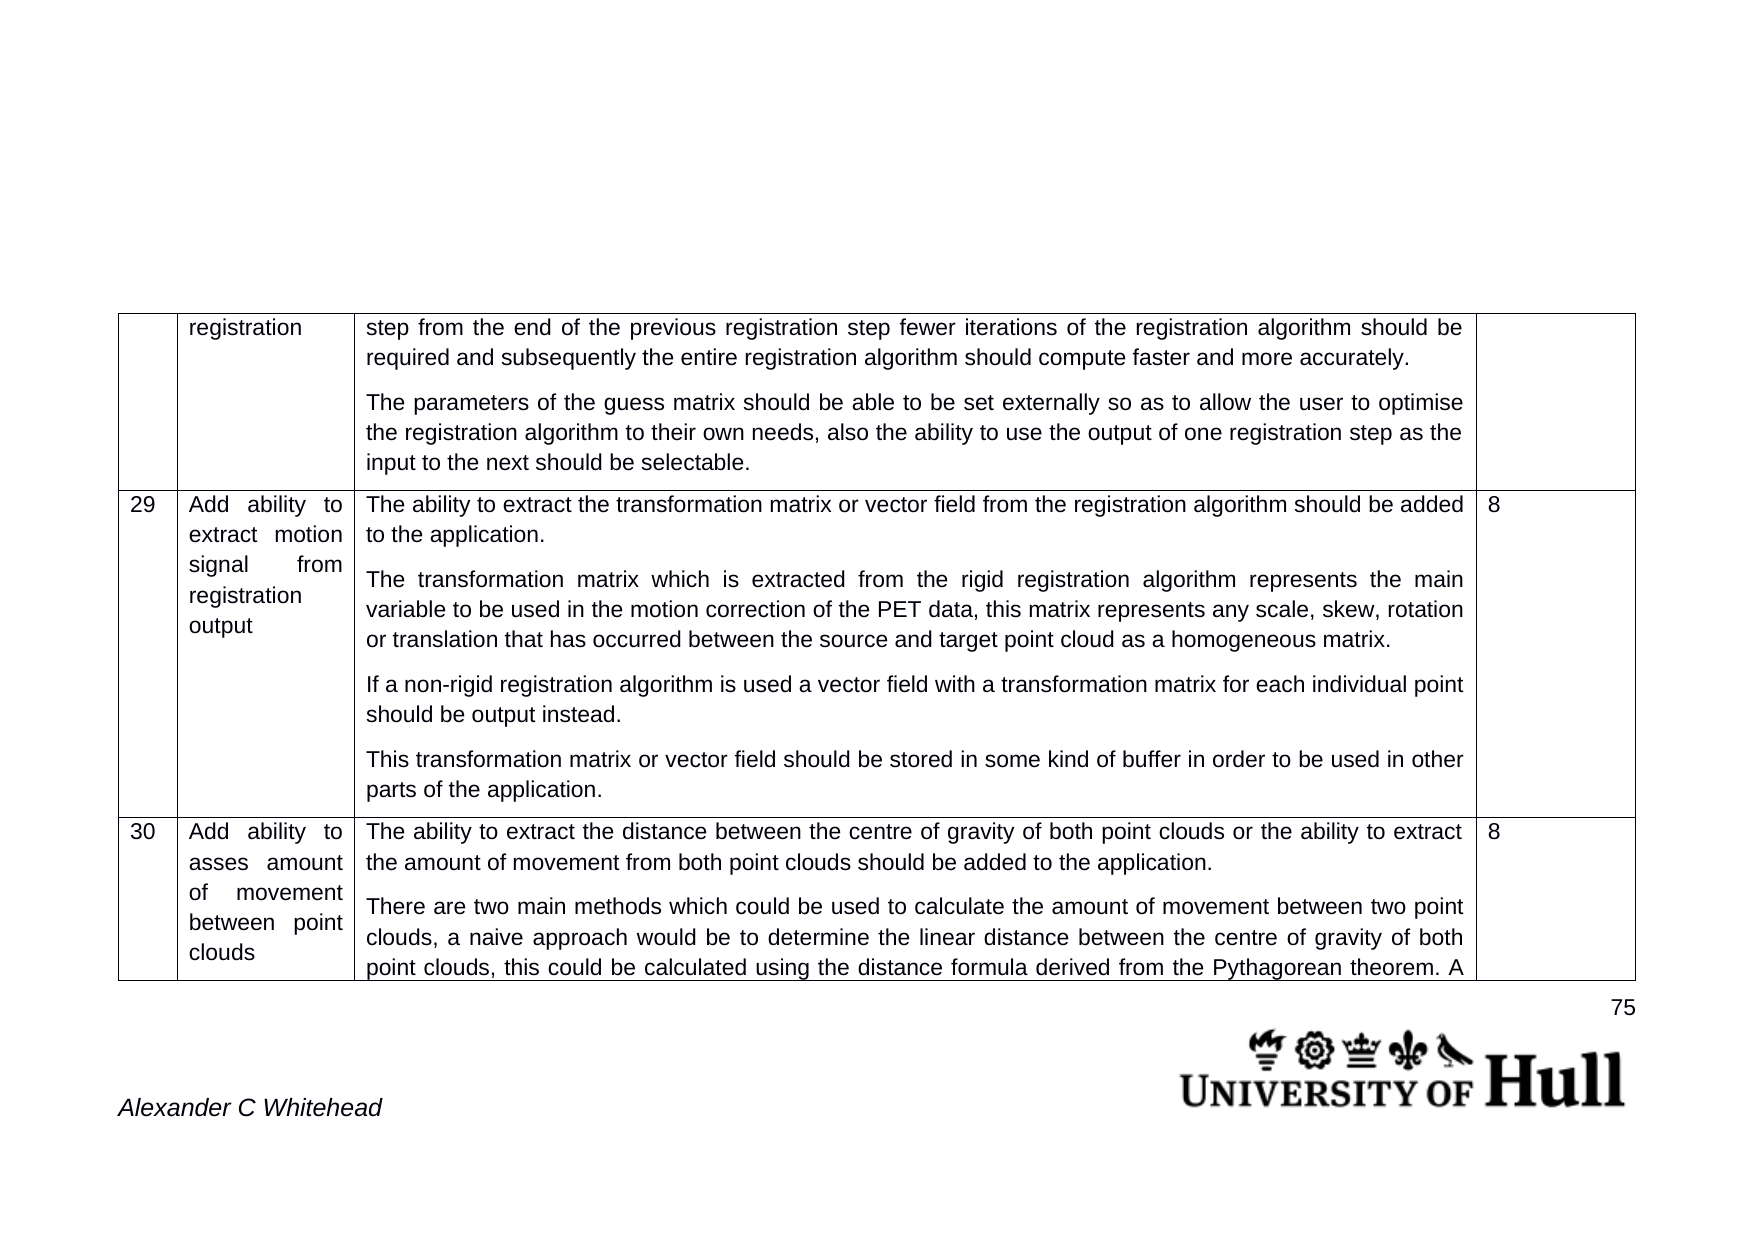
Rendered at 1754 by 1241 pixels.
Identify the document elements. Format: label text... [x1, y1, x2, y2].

table_cell 30 [119, 818, 177, 980]
table_cell The ability to extract the transformation matrix or vector field from the registration algorithm should be added to the application. The transformation matrix which is extracted from the rigid registration algorithm represents the main variable to be used in the motion correction of the PET data, this matrix represents any scale, skew, rotation or translation that has occurred between the source and target point cloud as a homogeneous matrix. If a non-rigid registration algorithm is used a vector field with a transformation matrix for each individual point should be output instead. This transformation matrix or vector field should be stored in some kind of buffer in order to be used in other parts of the application. [355, 491, 1476, 817]
table_cell 29 [119, 491, 177, 817]
picture [1173, 1020, 1634, 1117]
table_cell step from the end of the previous registration step fewer iterations of the registration algorithm should be required and subsequently the entire registration algorithm should compute faster and more accurately. The parameters of the guess matrix should be able to be set externally so as to allow the user to optimise the registration algorithm to their own needs, also the ability to use the output of one registration step as the input to the next should be selectable. [355, 314, 1476, 490]
table_cell The ability to extract the distance between the centre of gravity of both point clouds or the ability to extract the amount of movement from both point clouds should be added to the application. There are two main methods which could be used to calculate the amount of movement between two point clouds, a naive approach would be to determine the linear distance between the centre of gravity of both point clouds, this could be calculated using the distance formula derived from the Pythagorean theorem. A [355, 818, 1476, 980]
table_cell [119, 314, 177, 490]
table_cell registration [178, 314, 354, 490]
table_cell 8 [1477, 491, 1635, 817]
table_cell 8 [1477, 818, 1635, 980]
table_cell Add ability to asses amount of movement between point clouds [178, 818, 354, 980]
table_cell [1477, 314, 1635, 490]
table_cell Add ability to extract motion signal from registration output [178, 491, 354, 817]
